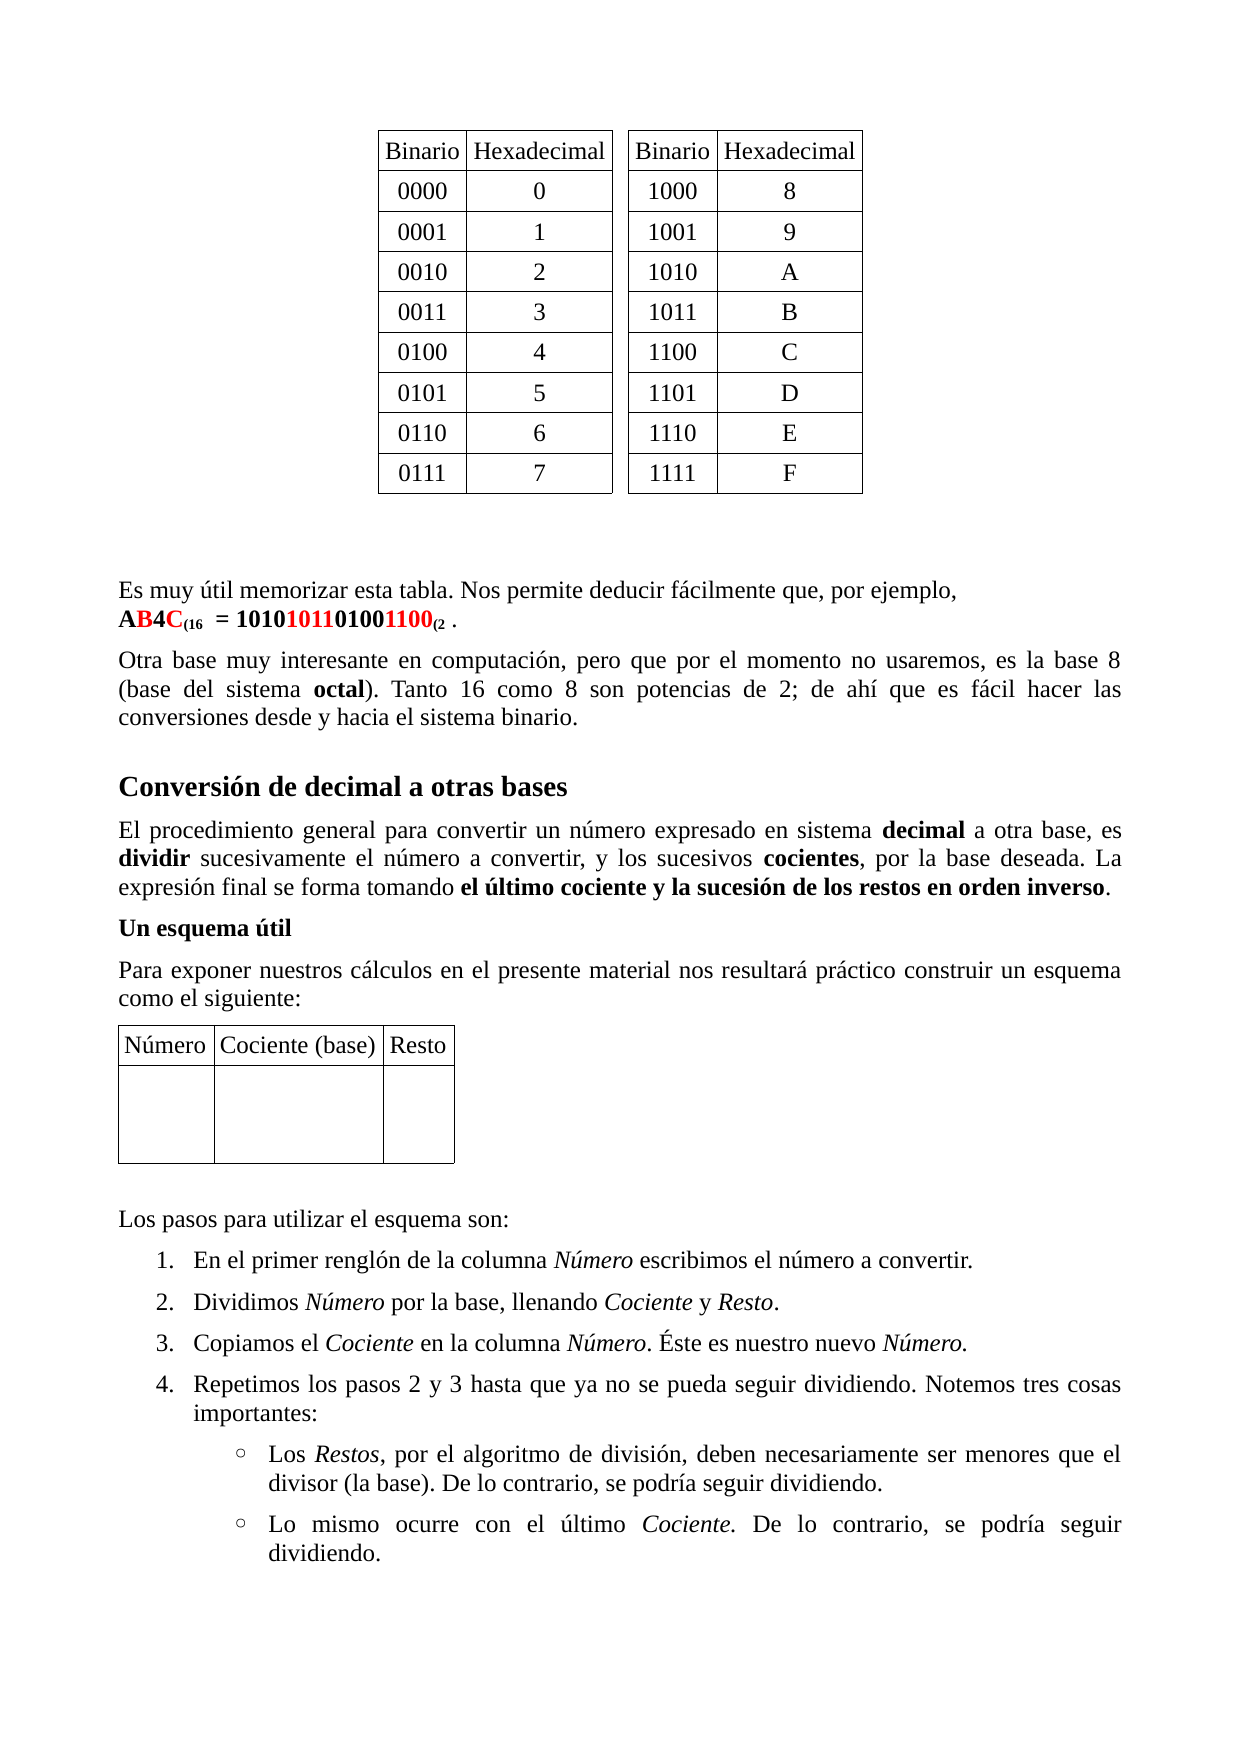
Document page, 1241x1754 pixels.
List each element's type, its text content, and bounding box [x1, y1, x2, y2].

table_cell 1000 [629, 171, 717, 211]
table_cell 0100 [379, 333, 466, 372]
table_cell 8 [718, 171, 862, 211]
table_header Resto [384, 1026, 454, 1065]
table_cell B [718, 292, 862, 332]
list En el primer renglón de la columna Número escribimos el número a convertir. [156, 1245, 1122, 1274]
text El procedimiento general para convertir un número expresado en sistema decimal a otra base, es dividir sucesivamente el número a convertir, y los sucesivos cocientes, por la base deseada. La expresión final se forma tomando el último cociente y la sucesión de los restos en orden inverso. [118, 815, 1122, 901]
subtitle Conversión de decimal a otras bases [118, 769, 1122, 802]
table_header Cociente (base) [215, 1026, 383, 1065]
table_header Hexadecimal [467, 131, 612, 170]
list Copiamos el Cociente en la columna Número. Éste es nuestro nuevo Número. [156, 1328, 1122, 1357]
text Los pasos para utilizar el esquema son: [118, 1204, 1122, 1233]
table_cell 2 [467, 252, 612, 291]
text Para exponer nuestros cálculos en el presente material nos resultará práctico construir un esquema como el siguiente: [118, 955, 1122, 1012]
table_cell 7 [467, 454, 612, 493]
table_cell 0111 [379, 454, 466, 493]
text Es muy útil memorizar esta tabla. Nos permite deducir fácilmente que, por ejemplo, [118, 575, 1122, 604]
table_cell 1 [467, 212, 612, 251]
table_cell [613, 372, 628, 412]
table_cell [613, 170, 628, 211]
table_header Binario [629, 131, 717, 170]
table_cell 4 [467, 333, 612, 372]
list Los Restos, por el algoritmo de división, deben necesariamente ser menores que el divisor (la base). De lo contrario, se podría seguir dividiendo. [231, 1439, 1122, 1497]
table_cell 0101 [379, 373, 466, 412]
text AB4C(16 = 1010101101001100(2 . [118, 604, 1122, 632]
table_cell 5 [467, 373, 612, 412]
table_cell E [718, 413, 862, 453]
table_cell 1010 [629, 252, 717, 291]
table_cell 0110 [379, 413, 466, 453]
table_cell [613, 211, 628, 251]
table_cell 1110 [629, 413, 717, 453]
table_cell 1111 [629, 454, 717, 493]
table_cell [384, 1066, 454, 1163]
table_cell A [718, 252, 862, 291]
table_cell 0011 [379, 292, 466, 332]
list Dividimos Número por la base, llenando Cociente y Resto. [156, 1287, 1122, 1315]
text Un esquema útil [118, 913, 1122, 942]
table_cell D [718, 373, 862, 412]
table_cell [613, 453, 628, 493]
table_cell [613, 251, 628, 291]
table_cell 0001 [379, 212, 466, 251]
list Lo mismo ocurre con el último Cociente. De lo contrario, se podría seguir dividiendo. [231, 1509, 1122, 1567]
table_cell [119, 1066, 214, 1163]
list Repetimos los pasos 2 y 3 hasta que ya no se pueda seguir dividiendo. Notemos tres cosas importantes: [156, 1369, 1122, 1427]
table_header Hexadecimal [718, 131, 862, 170]
table_cell 1100 [629, 333, 717, 372]
table_cell [613, 332, 628, 372]
table_cell 0 [467, 171, 612, 211]
table_cell 6 [467, 413, 612, 453]
table_cell [215, 1066, 383, 1163]
table_header [613, 130, 628, 170]
table_cell 1011 [629, 292, 717, 332]
table_cell [613, 291, 628, 332]
text Otra base muy interesante en computación, pero que por el momento no usaremos, es la base 8 (base del sistema octal). Tanto 16 como 8 son potencias de 2; de ahí que es fácil hacer las conversiones desde y hacia el sistema binario. [118, 645, 1122, 731]
table_cell 1101 [629, 373, 717, 412]
table_cell 1001 [629, 212, 717, 251]
table_cell 9 [718, 212, 862, 251]
table_header Binario [379, 131, 466, 170]
table_cell 0000 [379, 171, 466, 211]
table_header Número [119, 1026, 214, 1065]
table_cell [613, 412, 628, 453]
table_cell 0010 [379, 252, 466, 291]
table_cell F [718, 454, 862, 493]
table_cell 3 [467, 292, 612, 332]
table_cell C [718, 333, 862, 372]
